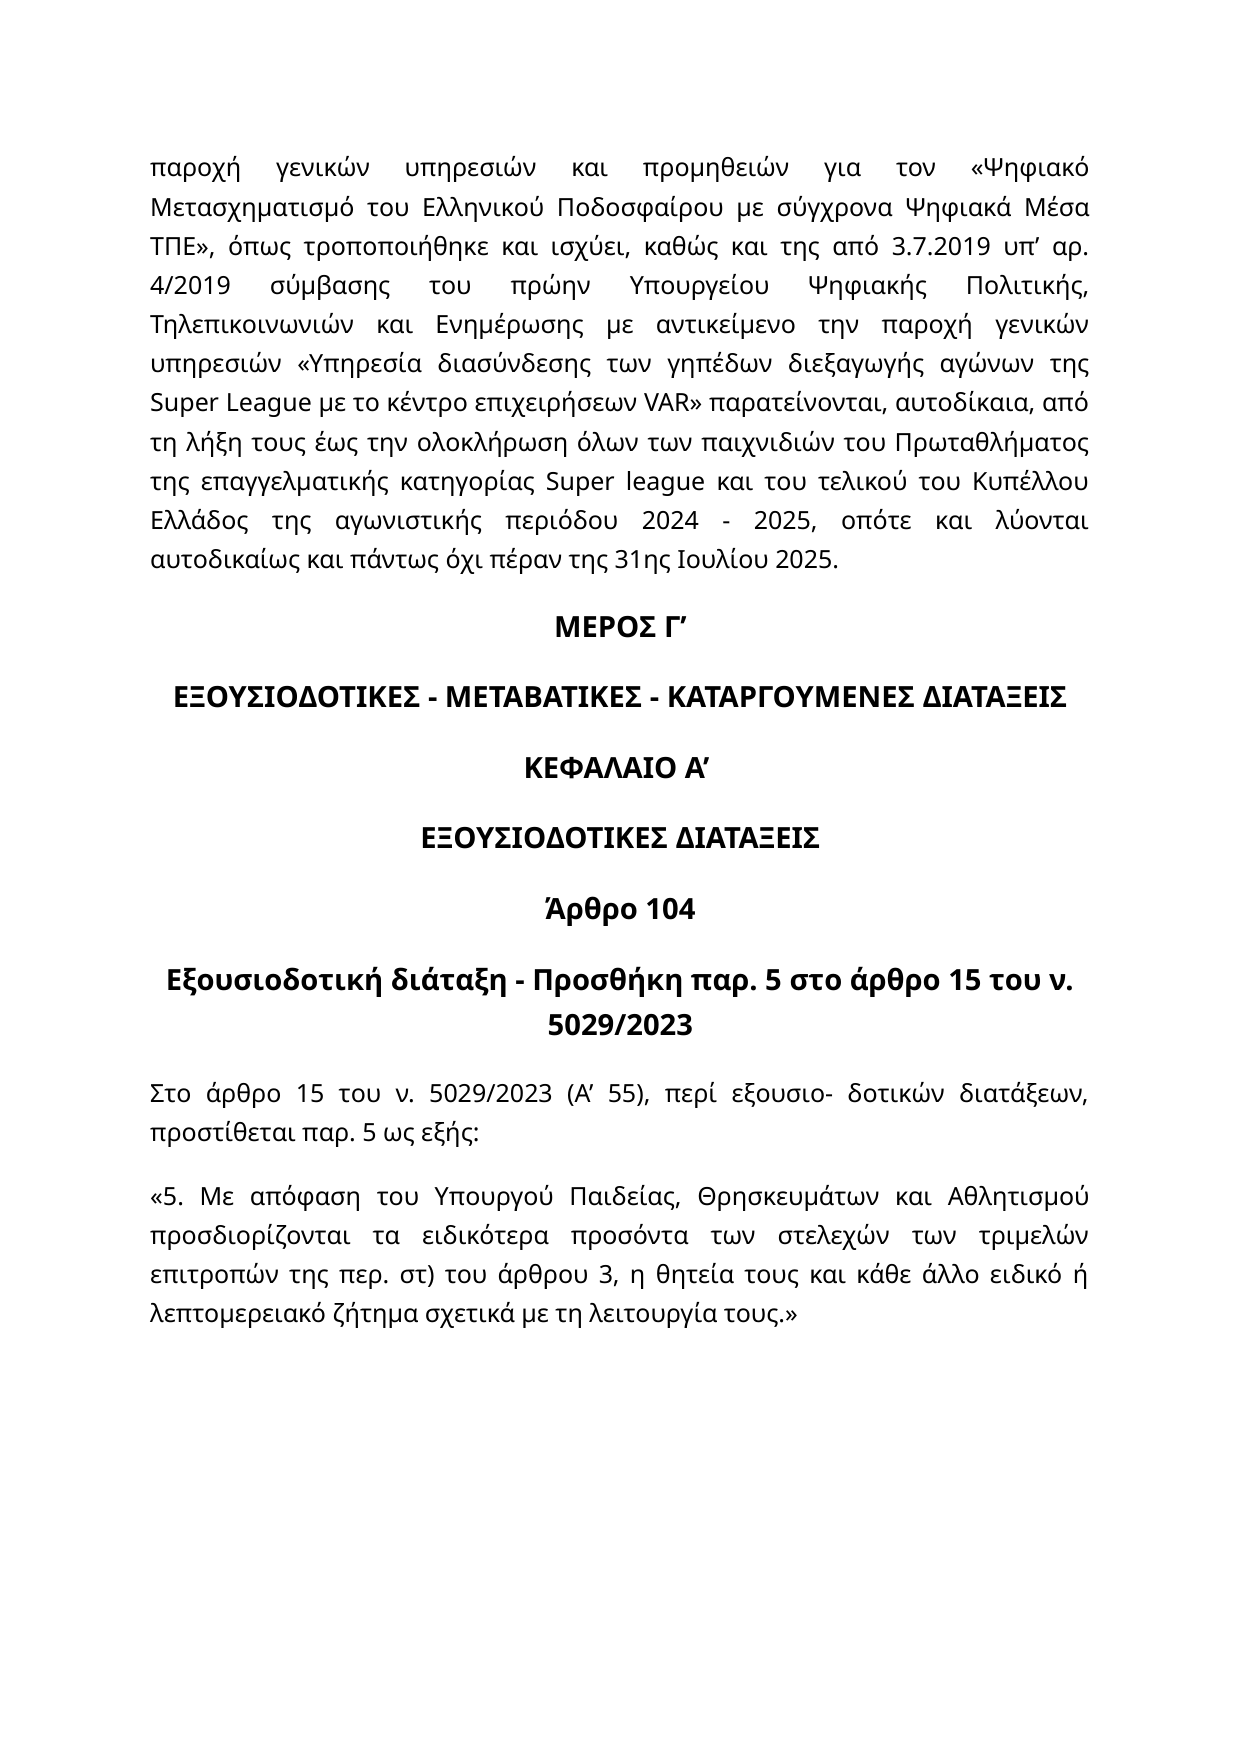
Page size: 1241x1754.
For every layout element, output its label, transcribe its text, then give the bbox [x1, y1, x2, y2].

subtitle ΚΕΦΑΛΑΙΟ Α’ [150, 747, 1090, 787]
subtitle Εξουσιοδοτική διάταξη - Προσθήκη παρ. 5 στο άρθρο 15 του ν. 5029/2023 [150, 959, 1090, 1044]
subtitle Άρθρο 104 [150, 888, 1090, 928]
text Στο άρθρο 15 του ν. 5029/2023 (Α’ 55), περί εξουσιο- δοτικών διατάξεων, προστίθεται παρ. 5 ως εξής: [150, 1075, 1090, 1148]
subtitle ΕΞΟΥΣΙΟΔΟΤΙΚΕΣ ΔΙΑΤΑΞΕΙΣ [150, 818, 1090, 857]
text παροχή γενικών υπηρεσιών και προμηθειών για τον «Ψηφιακό Μετασχηματισμό του Ελληνικού Ποδοσφαίρου με σύγχρονα Ψηφιακά Μέσα ΤΠΕ», όπως τροποποιήθηκε και ισχύει, καθώς και της από 3.7.2019 υπ’ αρ. 4/2019 σύμβασης του πρώην Υπουργείου Ψηφιακής Πολιτικής, Τηλεπικοινωνιών και Ενημέρωσης με αντικείμενο την παροχή γενικών υπηρεσιών «Υπηρεσία διασύνδεσης των γηπέδων διεξαγωγής αγώνων της Super League με το κέντρο επιχειρήσεων VAR» παρατείνονται, αυτοδίκαια, από τη λήξη τους έως την ολοκλήρωση όλων των παιχνιδιών του Πρωταθλήματος της επαγγελματικής κατηγορίας Super league και του τελικού του Κυπέλλου Ελλάδος της αγωνιστικής περιόδου 2024 - 2025, οπότε και λύονται αυτοδικαίως και πάντως όχι πέραν της 31ης Ιουλίου 2025. [150, 150, 1090, 576]
subtitle ΜΕΡΟΣ Γ’ [150, 606, 1090, 646]
text «5. Με απόφαση του Υπουργού Παιδείας, Θρησκευμάτων και Αθλητισμού προσδιορίζονται τα ειδικότερα προσόντα των στελεχών των τριμελών επιτροπών της περ. στ) του άρθρου 3, η θητεία τους και κάθε άλλο ειδικό ή λεπτομερειακό ζήτημα σχετικά με τη λειτουργία τους.» [150, 1178, 1090, 1330]
subtitle ΕΞΟΥΣΙΟΔΟΤΙΚΕΣ - ΜΕΤΑΒΑΤΙΚΕΣ - ΚΑΤΑΡΓΟΥΜΕΝΕΣ ΔΙΑΤΑΞΕΙΣ [150, 676, 1090, 716]
